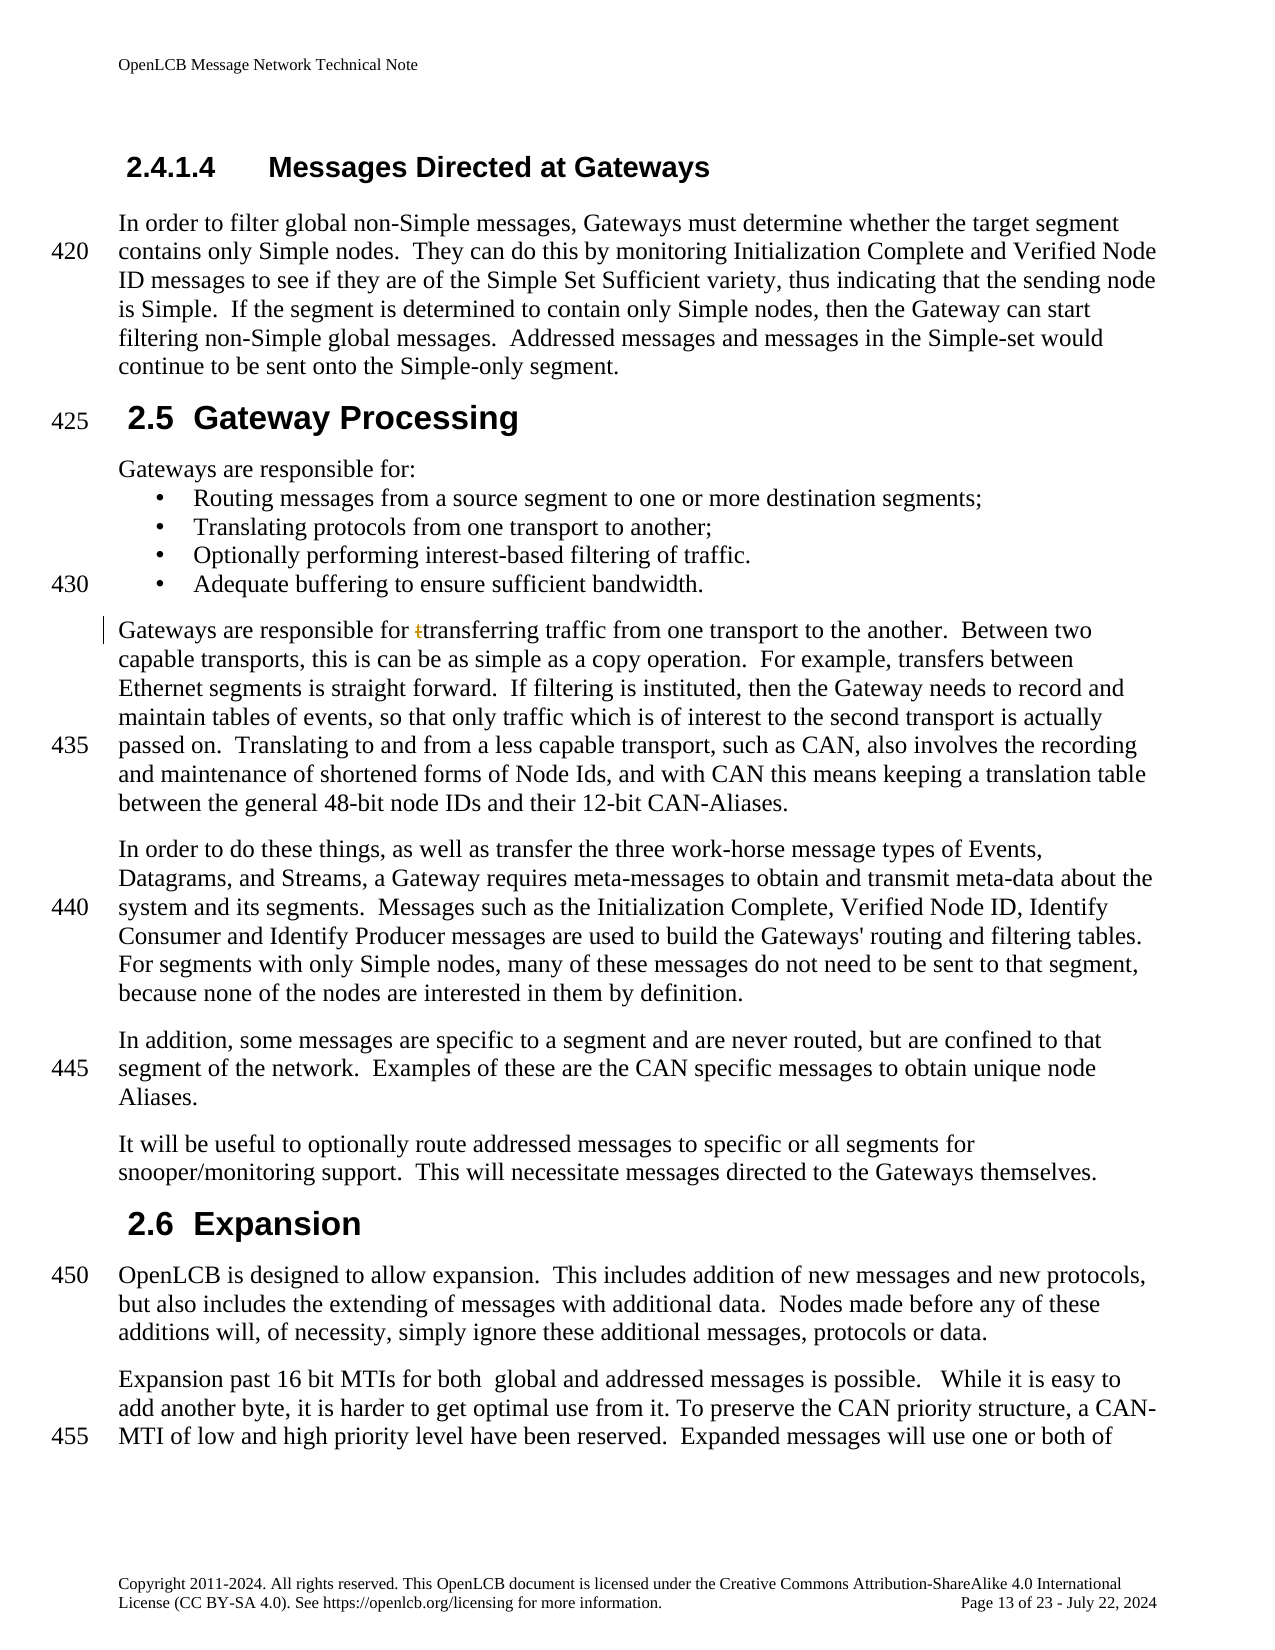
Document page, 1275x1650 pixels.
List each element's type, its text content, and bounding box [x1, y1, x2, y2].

subtitle Expansion [118, 1204, 1157, 1242]
text In addition, some messages are specific to a segment and are never routed, but are confined to that segment of the network. Examples of these are the CAN specific messages to obtain unique node Aliases. [118, 1025, 1157, 1111]
text In order to do these things, as well as transfer the three work-horse message types of Events, Datagrams, and Streams, a Gateway requires meta-messages to obtain and transmit meta-data about the system and its segments. Messages such as the Initialization Complete, Verified Node ID, Identify Consumer and Identify Producer messages are used to build the Gateways' routing and filtering tables. For segments with only Simple nodes, many of these messages do not need to be sent to that segment, because none of the nodes are interested in them by definition. [118, 834, 1157, 1007]
text Gateways are responsible for transferring traffic from one transport to the another. Between two capable transports, this is can be as simple as a copy operation. For example, transfers between Ethernet segments is straight forward. If filtering is instituted, then the Gateway needs to record and maintain tables of events, so that only traffic which is of interest to the second transport is actually passed on. Translating to and from a less capable transport, such as CAN, also involves the recording and maintenance of shortened forms of Node Ids, and with CAN this means keeping a translation table between the general 48-bit node IDs and their 12-bit CAN-Aliases. [118, 616, 1157, 817]
text Expansion past 16 bit MTIs for both global and addressed messages is possible. While it is easy to add another byte, it is harder to get optimal use from it. To preserve the CAN priority structure, a CAN-MTI of low and high priority level have been reserved. Expanded messages will use one or both of [118, 1364, 1157, 1450]
list Routing messages from a source segment to one or more destination segments; [156, 483, 1157, 512]
list Adequate buffering to ensure sufficient bandwidth. [156, 569, 1157, 598]
text It will be useful to optionally route addressed messages to specific or all segments for snooper/monitoring support. This will necessitate messages directed to the Gateways themselves. [118, 1129, 1157, 1186]
text In order to filter global non-Simple messages, Gateways must determine whether the target segment contains only Simple nodes. They can do this by monitoring Initialization Complete and Verified Node ID messages to see if they are of the Simple Set Sufficient variety, thus indicating that the sending node is Simple. If the segment is determined to contain only Simple nodes, then the Gateway can start filtering non-Simple global messages. Addressed messages and messages in the Simple-set would continue to be sent onto the Simple-only segment. [118, 208, 1157, 380]
subtitle Gateway Processing [118, 398, 1157, 436]
text Gateways are responsible for: [118, 454, 1157, 483]
text OpenLCB is designed to allow expansion. This includes addition of new messages and new protocols, but also includes the extending of messages with additional data. Nodes made before any of these additions will, of necessity, simply ignore these additional messages, protocols or data. [118, 1260, 1157, 1346]
list Translating protocols from one transport to another; [156, 512, 1157, 540]
list Optionally performing interest-based filtering of traffic. [156, 540, 1157, 569]
subtitle Messages Directed at Gateways [118, 150, 1157, 183]
